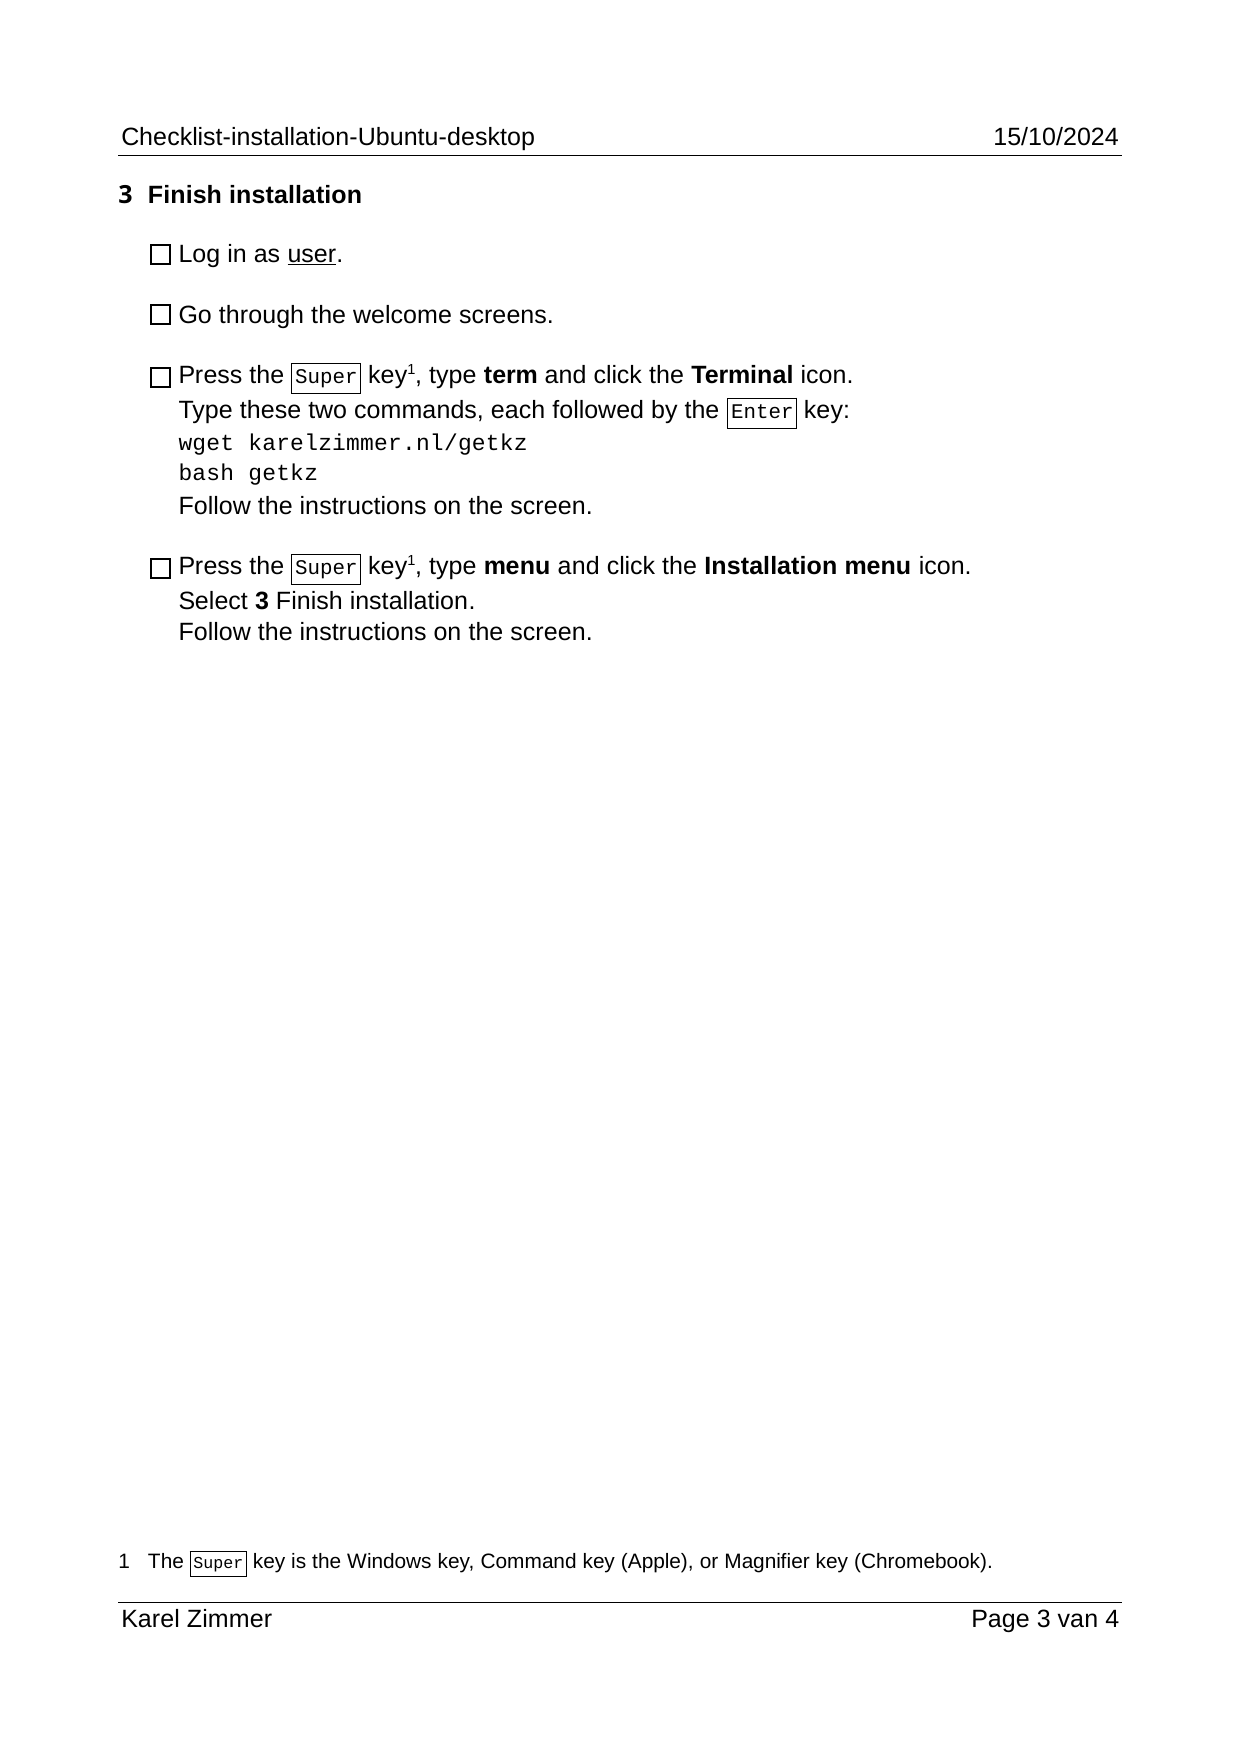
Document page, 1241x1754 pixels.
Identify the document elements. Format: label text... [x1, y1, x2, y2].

table_cell [142, 586, 177, 616]
table_cell [118, 269, 142, 300]
table_cell Select 3 Finish installation. [177, 586, 1122, 616]
table_cell [142, 430, 177, 460]
table_cell [142, 521, 177, 551]
table_cell [118, 300, 142, 330]
table_cell Follow the instructions on the screen. [177, 616, 1122, 647]
table_cell [142, 616, 177, 647]
table_cell [142, 360, 177, 395]
table_cell [118, 360, 142, 395]
table_cell [118, 521, 142, 551]
table_cell Type these two commands, each followed by the Enter key: [177, 395, 1122, 430]
table_cell [142, 300, 177, 330]
table_cell [177, 521, 1122, 551]
table_header Log in as USER. [177, 239, 1122, 269]
table_cell bash getkz [177, 460, 1122, 491]
table_cell [142, 491, 177, 521]
table_cell Follow the instructions on the screen. [177, 491, 1122, 521]
table_cell [142, 330, 177, 360]
table_cell [118, 460, 142, 491]
table_cell [118, 395, 142, 430]
table_cell [142, 460, 177, 491]
table_cell [118, 586, 142, 616]
table_cell [177, 330, 1122, 360]
table_cell wget karelzimmer.nl/getkz [177, 430, 1122, 460]
table_header [142, 239, 177, 269]
table_cell Go through the welcome screens. [177, 300, 1122, 330]
table_cell [177, 269, 1122, 300]
table_cell Press the Super key, type term and click the Terminal icon. [177, 360, 1122, 395]
table_cell [118, 430, 142, 460]
table_cell [142, 269, 177, 300]
list Finish installation [118, 177, 1122, 211]
table_cell [142, 551, 177, 586]
table_header [118, 239, 142, 269]
table_cell Press the Super key1, type menu and click the Installation menu icon. [177, 551, 1122, 586]
table_cell [118, 551, 142, 586]
table_cell [118, 491, 142, 521]
table_cell [118, 330, 142, 360]
table_cell [142, 395, 177, 430]
table_cell [118, 616, 142, 647]
